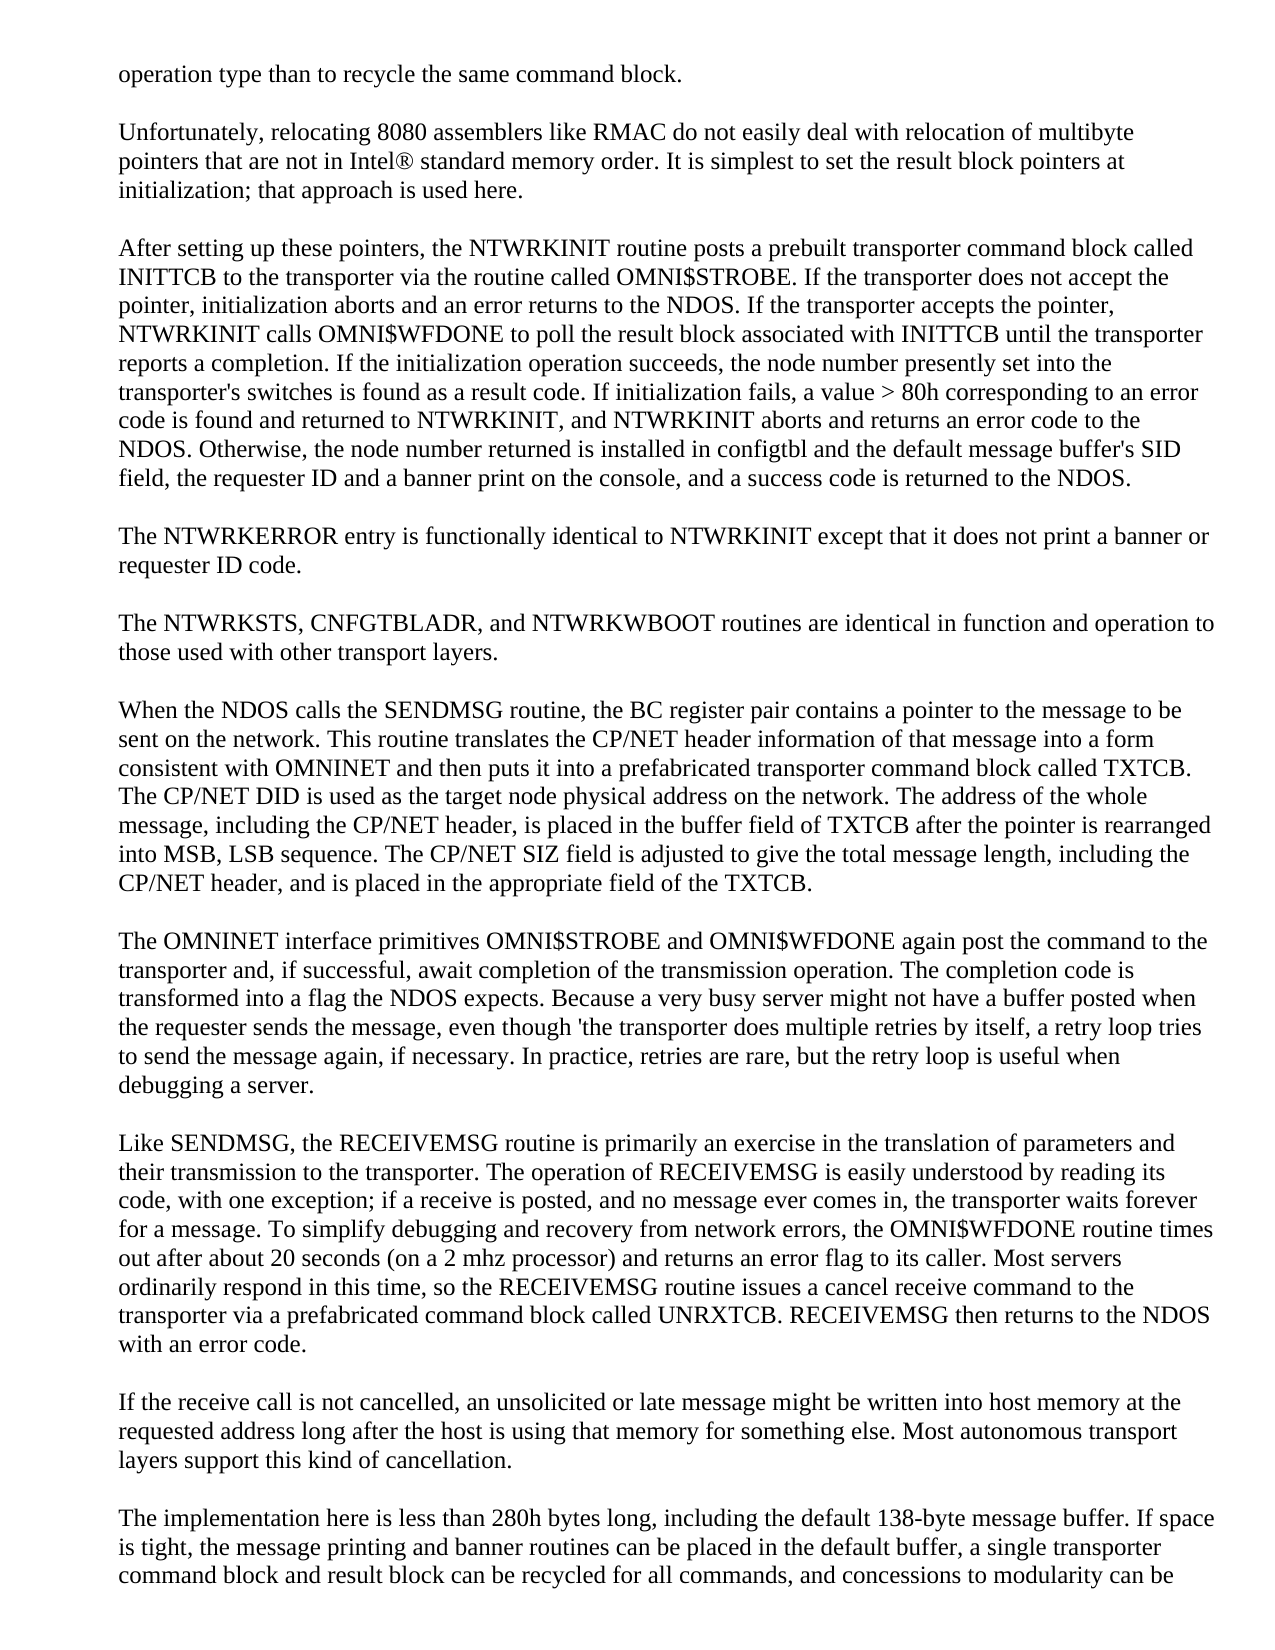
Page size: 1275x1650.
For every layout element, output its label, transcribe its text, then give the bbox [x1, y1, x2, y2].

text The NTWRKERROR entry is functionally identical to NTWRKINIT except that it does not print a banner or requester ID code. [118, 521, 1216, 579]
text Like SENDMSG, the RECEIVEMSG routine is primarily an exercise in the translation of parameters and their transmission to the transporter. The operation of RECEIVEMSG is easily understood by reading its code, with one exception; if a receive is posted, and no message ever comes in, the transporter waits forever for a message. To simplify debugging and recovery from network errors, the OMNI$WFDONE routine times out after about 20 seconds (on a 2 mhz processor) and returns an error flag to its caller. Most servers ordinarily respond in this time, so the RECEIVEMSG routine issues a cancel receive command to the transporter via a prefabricated command block called UNRXTCB. RECEIVEMSG then returns to the NDOS with an error code. [118, 1128, 1216, 1358]
text When the NDOS calls the SENDMSG routine, the BC register pair contains a pointer to the message to be sent on the network. This routine translates the CP/NET header information of that message into a form consistent with OMNINET and then puts it into a prefabricated transporter command block called TXTCB. The CP/NET DID is used as the target node physical address on the network. The address of the whole message, including the CP/NET header, is placed in the buffer field of TXTCB after the pointer is rearranged into MSB, LSB sequence. The CP/NET SIZ field is adjusted to give the total message length, including the CP/NET header, and is placed in the appropriate field of the TXTCB. [118, 695, 1216, 896]
text After setting up these pointers, the NTWRKINIT routine posts a prebuilt transporter command block called INITTCB to the transporter via the routine called OMNI$STROBE. If the transporter does not accept the pointer, initialization aborts and an error returns to the NDOS. If the transporter accepts the pointer, NTWRKINIT calls OMNI$WFDONE to poll the result block associated with INITTCB until the transporter reports a completion. If the initialization operation succeeds, the node number presently set into the transporter's switches is found as a result code. If initialization fails, a value > 80h corresponding to an error code is found and returned to NTWRKINIT, and NTWRKINIT aborts and returns an error code to the NDOS. Otherwise, the node number returned is installed in configtbl and the default message buffer's SID field, the requester ID and a banner print on the console, and a success code is returned to the NDOS. [118, 233, 1216, 492]
text If the receive call is not cancelled, an unsolicited or late message might be written into host memory at the requested address long after the host is using that memory for something else. Most autonomous transport layers support this kind of cancellation. [118, 1387, 1216, 1474]
text operation type than to recycle the same command block. [118, 59, 1216, 88]
text Unfortunately, relocating 8080 assemblers like RMAC do not easily deal with relocation of multibyte pointers that are not in Intel® standard memory order. It is simplest to set the result block pointers at initialization; that approach is used here. [118, 117, 1216, 203]
text The implementation here is less than 280h bytes long, including the default 138-byte message buffer. If space is tight, the message printing and banner routines can be placed in the default buffer, a single transporter command block and result block can be recycled for all commands, and concessions to modularity can be [118, 1503, 1216, 1589]
text The OMNINET interface primitives OMNI$STROBE and OMNI$WFDONE again post the command to the transporter and, if successful, await completion of the transmission operation. The completion code is transformed into a flag the NDOS expects. Because a very busy server might not have a buffer posted when the requester sends the message, even though 'the transporter does multiple retries by itself, a retry loop tries to send the message again, if necessary. In practice, retries are rare, but the retry loop is useful when debugging a server. [118, 926, 1216, 1098]
text The NTWRKSTS, CNFGTBLADR, and NTWRKWBOOT routines are identical in function and operation to those used with other transport layers. [118, 608, 1216, 666]
